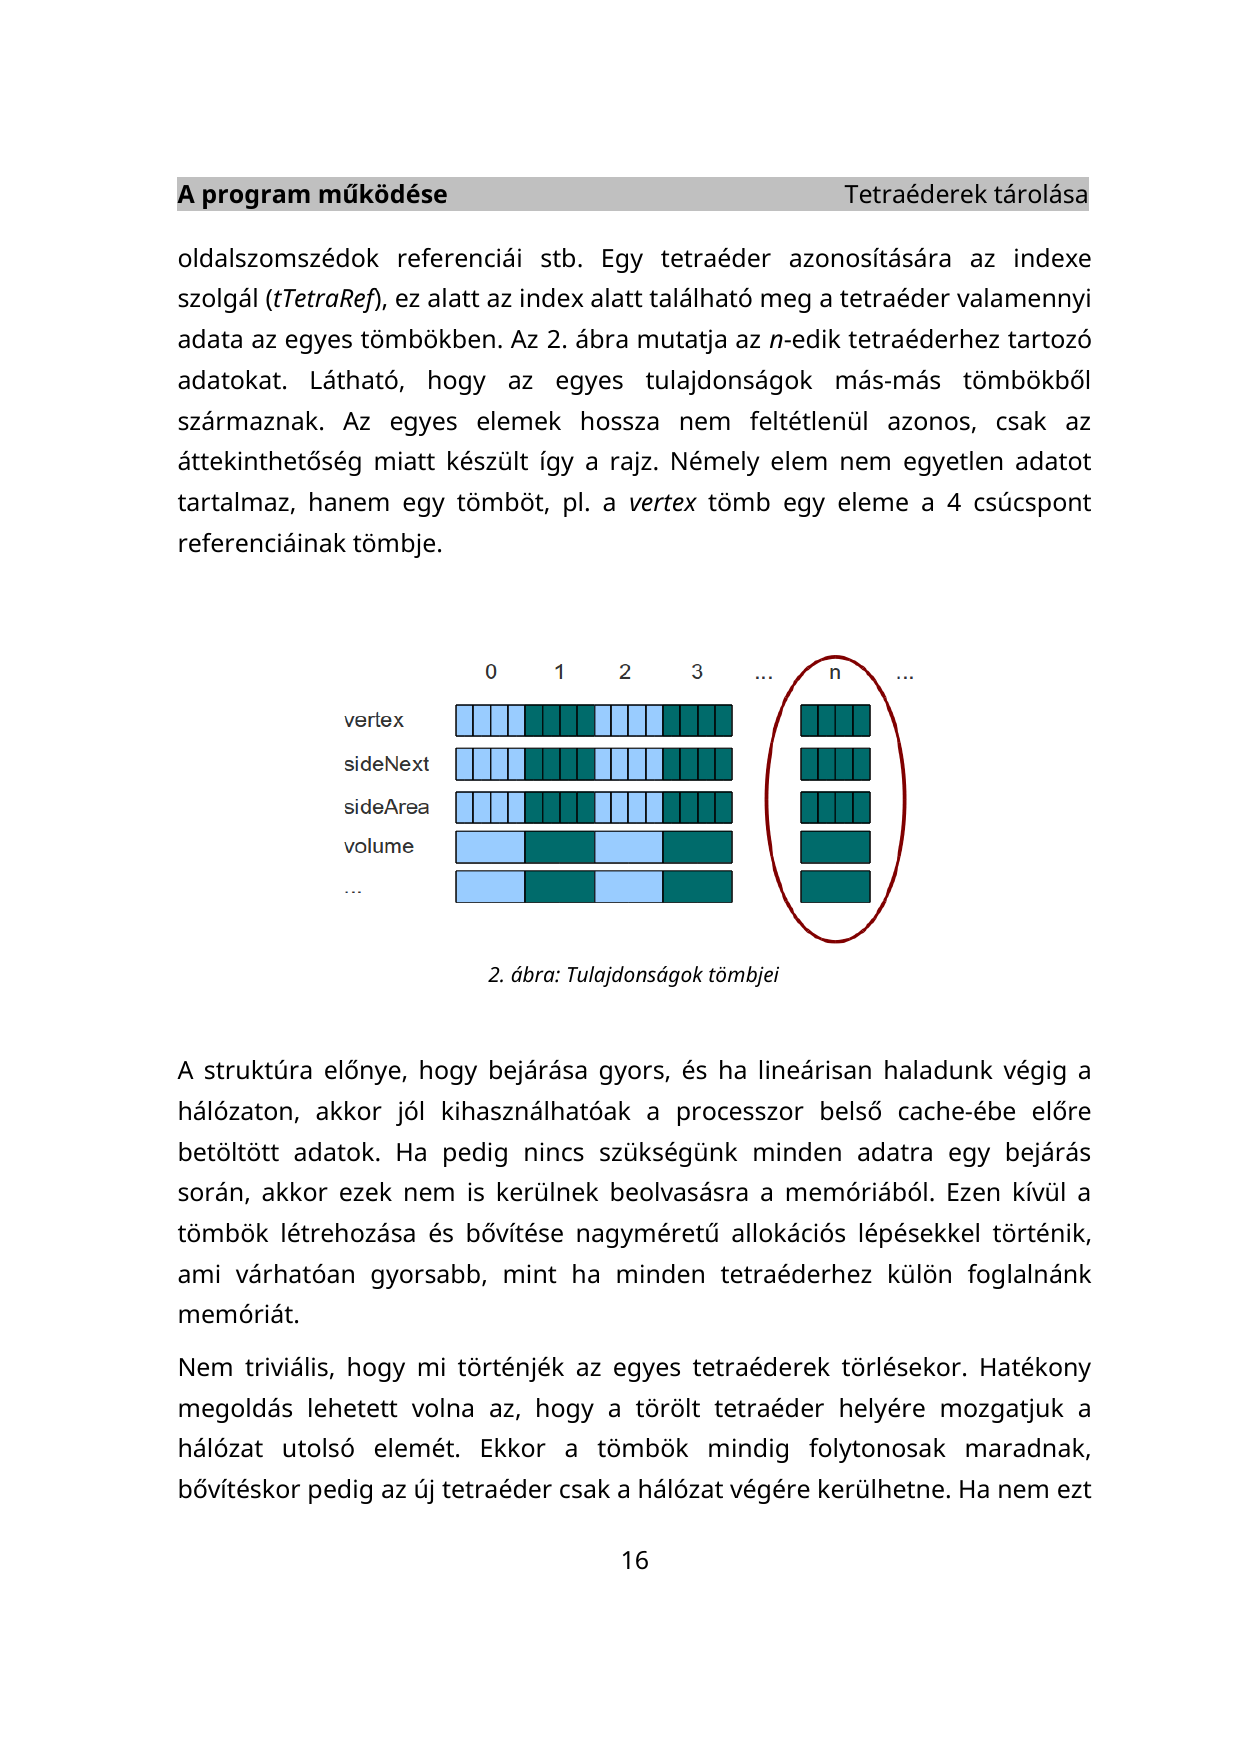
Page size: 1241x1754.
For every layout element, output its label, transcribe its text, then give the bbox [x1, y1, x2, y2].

picture [335, 655, 939, 944]
text Nem triviális, hogy mi történjék az egyes tetraéderek törlésekor. Hatékony megoldás lehetett volna az, hogy a törölt tetraéder helyére mozgatjuk a hálózat utolsó elemét. Ekkor a tömbök mindig folytonosak maradnak, bővítéskor pedig az új tetraéder csak a hálózat végére kerülhetne. Ha nem ezt [177, 1350, 1093, 1506]
text 2. ábra: Tulajdonságok tömbjei [319, 952, 951, 988]
text A struktúra előnye, hogy bejárása gyors, és ha lineárisan haladunk végig a hálózaton, akkor jól kihasználhatóak a processzor belső cache-ébe előre betöltött adatok. Ha pedig nincs szükségünk minden adatra egy bejárás során, akkor ezek nem is kerülnek beolvasásra a memóriából. Ezen kívül a tömbök létrehozása és bővítése nagyméretű allokációs lépésekkel történik, ami várhatóan gyorsabb, mint ha minden tetraéderhez külön foglalnánk memóriát. [177, 1053, 1093, 1331]
text oldalszomszédok referenciái stb. Egy tetraéder azonosítására az indexe szolgál (tTetraRef), ez alatt az index alatt található meg a tetraéder valamennyi adata az egyes tömbökben. Az 2. ábra mutatja az n-edik tetraéderhez tartozó adatokat. Látható, hogy az egyes tulajdonságok más-más tömbökből származnak. Az egyes elemek hossza nem feltétlenül azonos, csak az áttekinthetőség miatt készült így a rajz. Némely elem nem egyetlen adatot tartalmaz, hanem egy tömböt, pl. a vertex tömb egy eleme a 4 csúcspont referenciáinak tömbje. [177, 241, 1093, 560]
